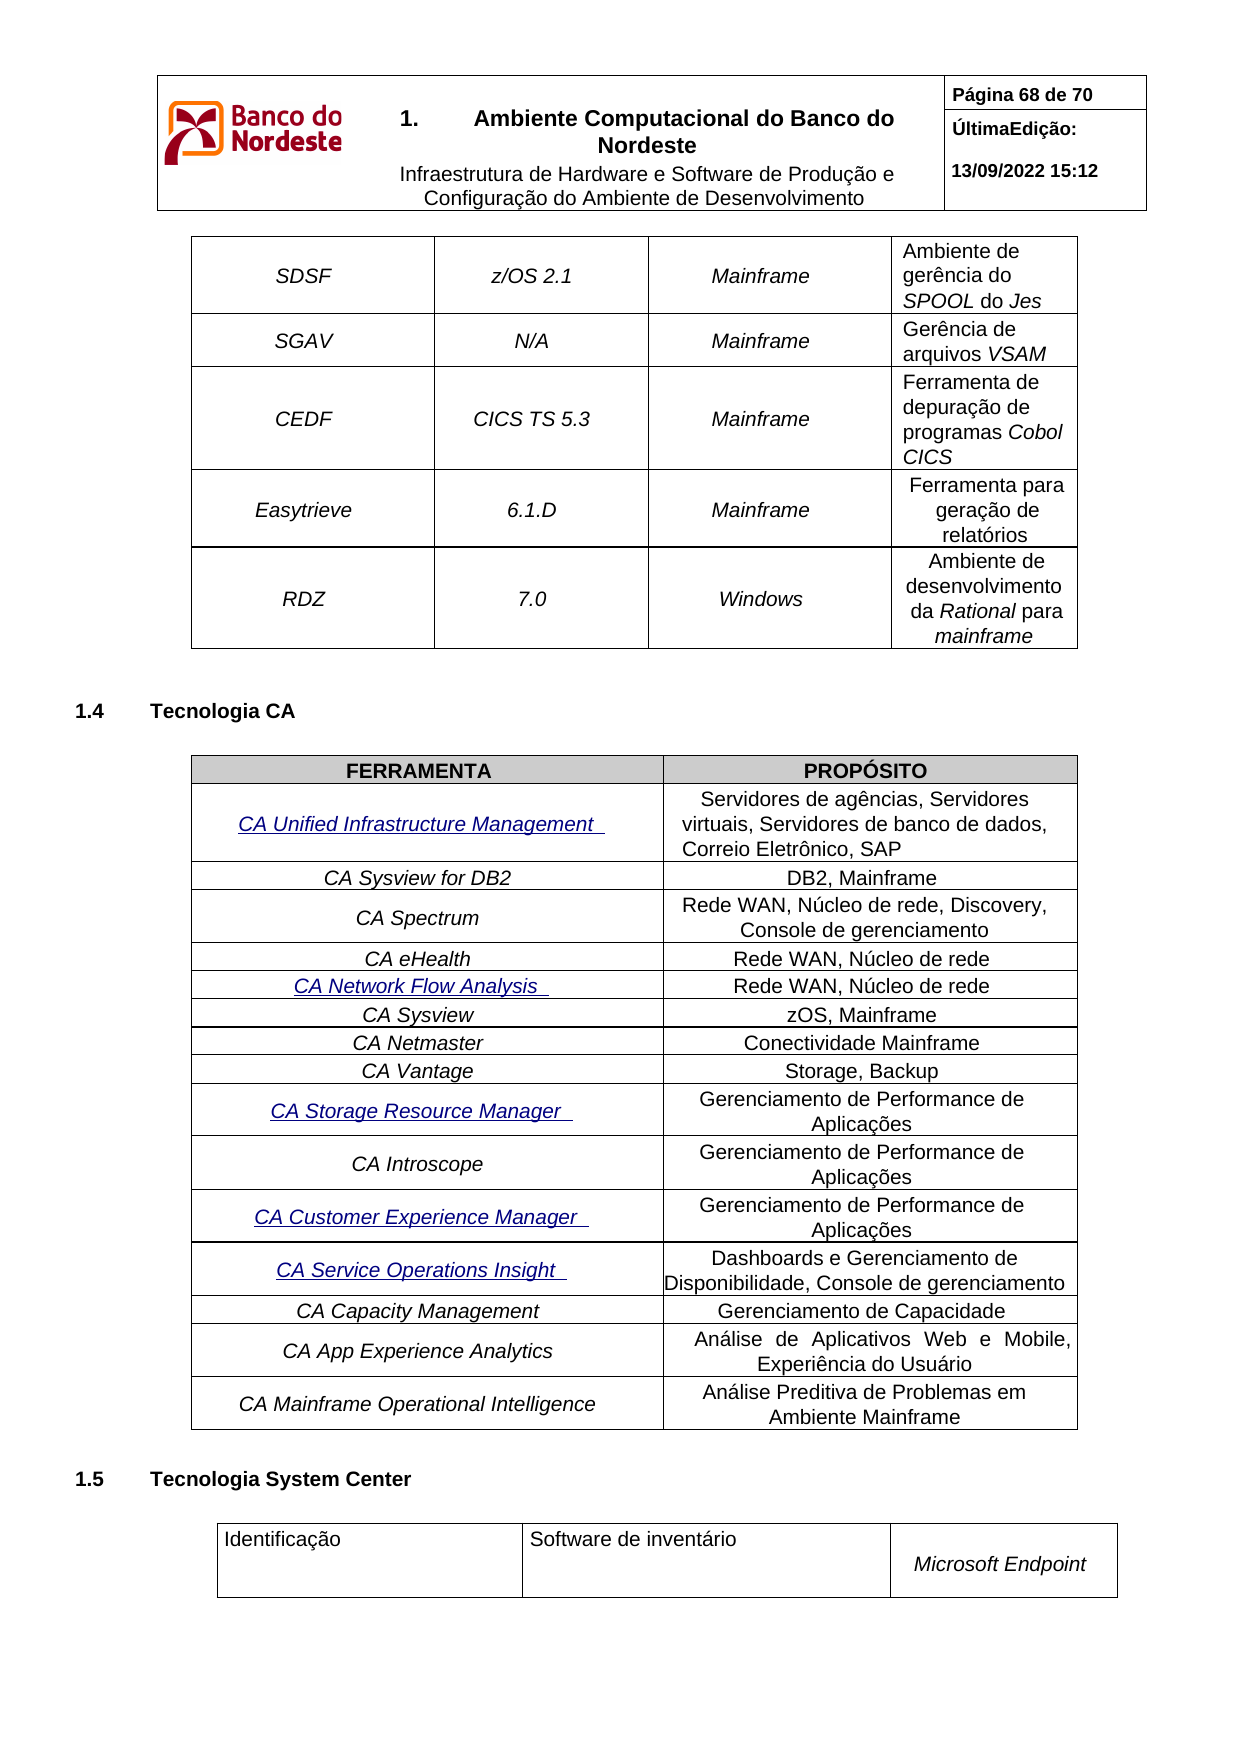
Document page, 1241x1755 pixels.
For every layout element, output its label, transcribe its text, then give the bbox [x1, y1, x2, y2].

table_cell CA Sysview for DB2 [192, 862, 663, 889]
table_cell CA Customer Experience Manager [192, 1190, 663, 1241]
table_cell Ferramenta para geração de relatórios [892, 470, 1077, 546]
table_cell Mainframe [649, 237, 891, 313]
table_cell Conectividade Mainframe [664, 1028, 1077, 1054]
table_cell N/A [435, 314, 648, 366]
table_cell 7.0 [435, 548, 648, 648]
table_cell SGAV [192, 314, 434, 366]
table_header PROPÓSITO [664, 756, 1077, 783]
table_cell Easytrieve [192, 470, 434, 546]
table_cell CA Vantage [192, 1055, 663, 1082]
table_cell Rede WAN, Núcleo de rede [664, 943, 1077, 970]
table_cell CA eHealth [192, 943, 663, 970]
table_cell Mainframe [649, 470, 891, 546]
table_cell Mainframe [649, 367, 891, 468]
table_cell Análise Preditiva de Problemas em Ambiente Mainframe [664, 1377, 1077, 1428]
table_cell Ferramenta de depuração de programas Cobol CICS [892, 367, 1077, 468]
table_cell CA Netmaster [192, 1028, 663, 1054]
table_cell Gerenciamento de Capacidade [664, 1296, 1077, 1322]
table_cell DB2, Mainframe [664, 862, 1077, 889]
table_cell Mainframe [649, 314, 891, 366]
table_cell Servidores de agências, Servidores virtuais, Servidores de banco de dados, Correio Eletrônico, SAP [664, 784, 1077, 861]
table_header Identificação [218, 1524, 522, 1597]
table_cell 6.1.D [435, 470, 648, 546]
table_cell Análise de Aplicativos Web e Mobile, Experiência do Usuário [664, 1324, 1077, 1376]
table_cell CA Mainframe Operational Intelligence [192, 1377, 663, 1428]
table_cell CEDF [192, 367, 434, 468]
table_cell Ambiente de gerência do SPOOL do Jes [892, 237, 1077, 313]
table_cell Rede WAN, Núcleo de rede, Discovery, Console de gerenciamento [664, 890, 1077, 942]
table_cell Dashboards e Gerenciamento de Disponibilidade, Console de gerenciamento [664, 1243, 1077, 1294]
table_cell z/OS 2.1 [435, 237, 648, 313]
table_cell zOS, Mainframe [664, 999, 1077, 1026]
table_cell CA Introscope [192, 1136, 663, 1188]
table_cell RDZ [192, 548, 434, 648]
table_cell Ambiente de desenvolvimento da Rational para mainframe [892, 548, 1077, 648]
table_cell CA Network Flow Analysis [192, 971, 663, 998]
table_cell Storage, Backup [664, 1055, 1077, 1082]
table_cell Gerenciamento de Performance de Aplicações [664, 1084, 1077, 1135]
table_cell CA Service Operations Insight [192, 1243, 663, 1294]
list Tecnologia System Center [75, 1466, 1090, 1490]
table_header Software de inventário [523, 1524, 890, 1597]
table_cell Rede WAN, Núcleo de rede [664, 971, 1077, 998]
table_cell CA Capacity Management [192, 1296, 663, 1322]
table_cell CICS TS 5.3 [435, 367, 648, 468]
table_cell Gerenciamento de Performance de Aplicações [664, 1190, 1077, 1241]
table_cell CA Spectrum [192, 890, 663, 942]
table_header Microsoft Endpoint [891, 1524, 1117, 1597]
table_cell SDSF [192, 237, 434, 313]
table_cell CA Storage Resource Manager [192, 1084, 663, 1135]
table_cell Windows [649, 548, 891, 648]
table_header FERRAMENTA [192, 756, 663, 783]
table_cell CA Sysview [192, 999, 663, 1026]
table_cell CA App Experience Analytics [192, 1324, 663, 1376]
list Tecnologia CA [75, 699, 1090, 723]
table_cell Gerenciamento de Performance de Aplicações [664, 1136, 1077, 1188]
table_cell Gerência de arquivos VSAM [892, 314, 1077, 366]
table_cell CA Unified Infrastructure Management [192, 784, 663, 861]
